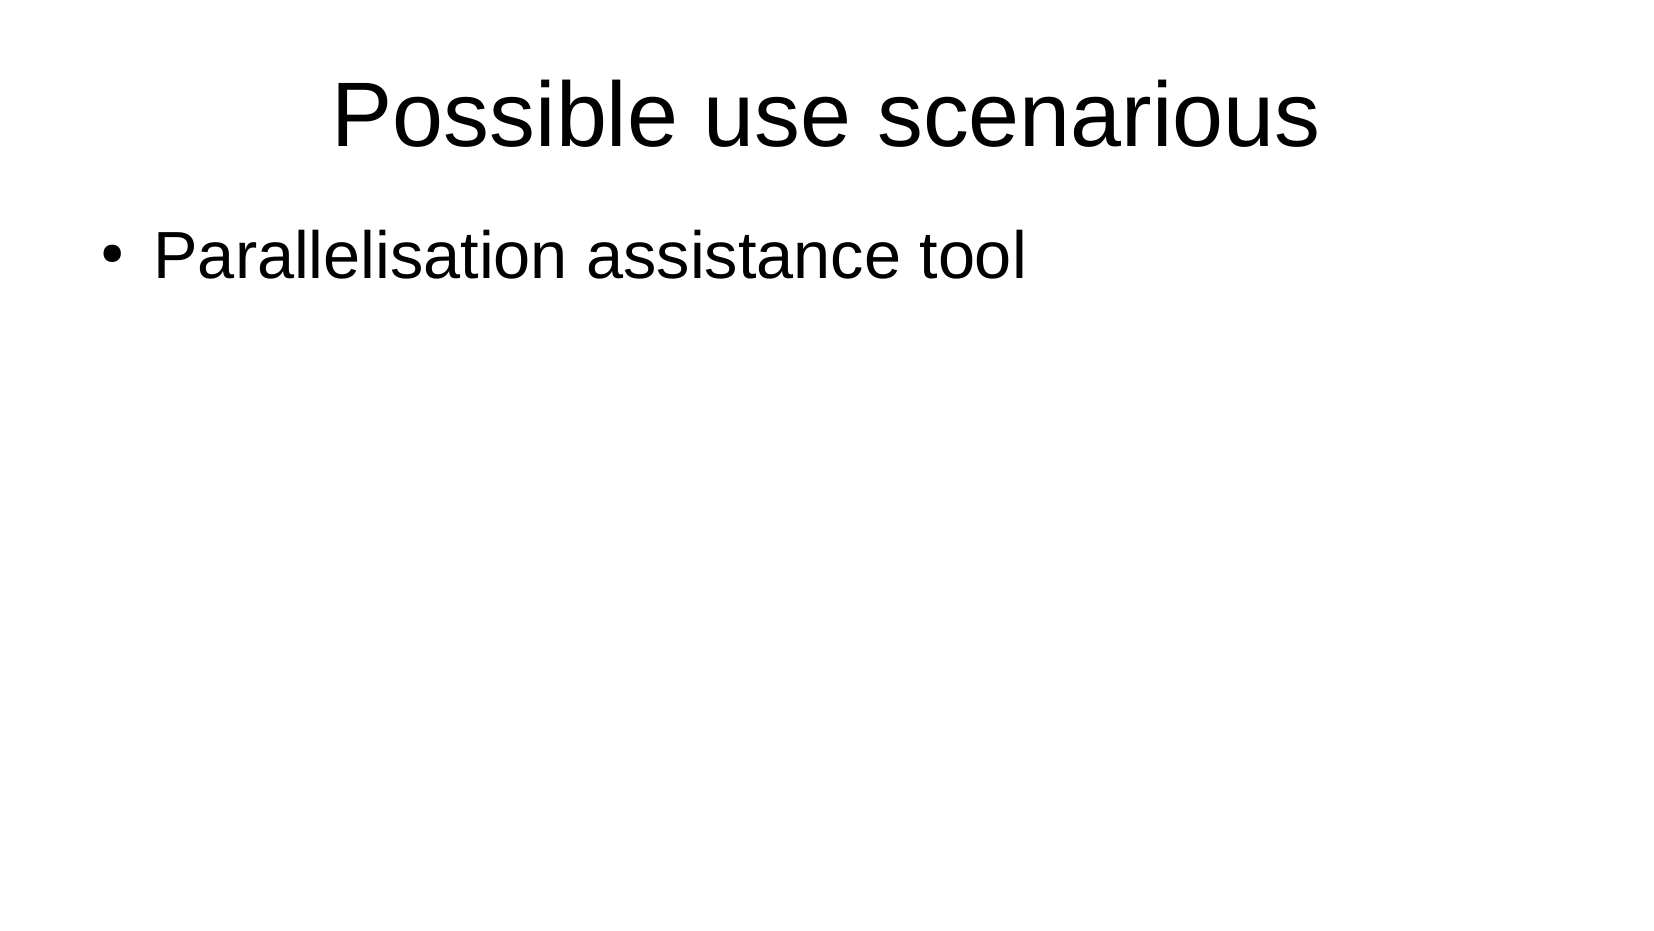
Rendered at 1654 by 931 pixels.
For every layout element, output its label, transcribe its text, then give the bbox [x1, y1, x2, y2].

list Parallelisation assistance tool [82, 217, 1571, 758]
title Possible use scenarious [82, 37, 1571, 193]
